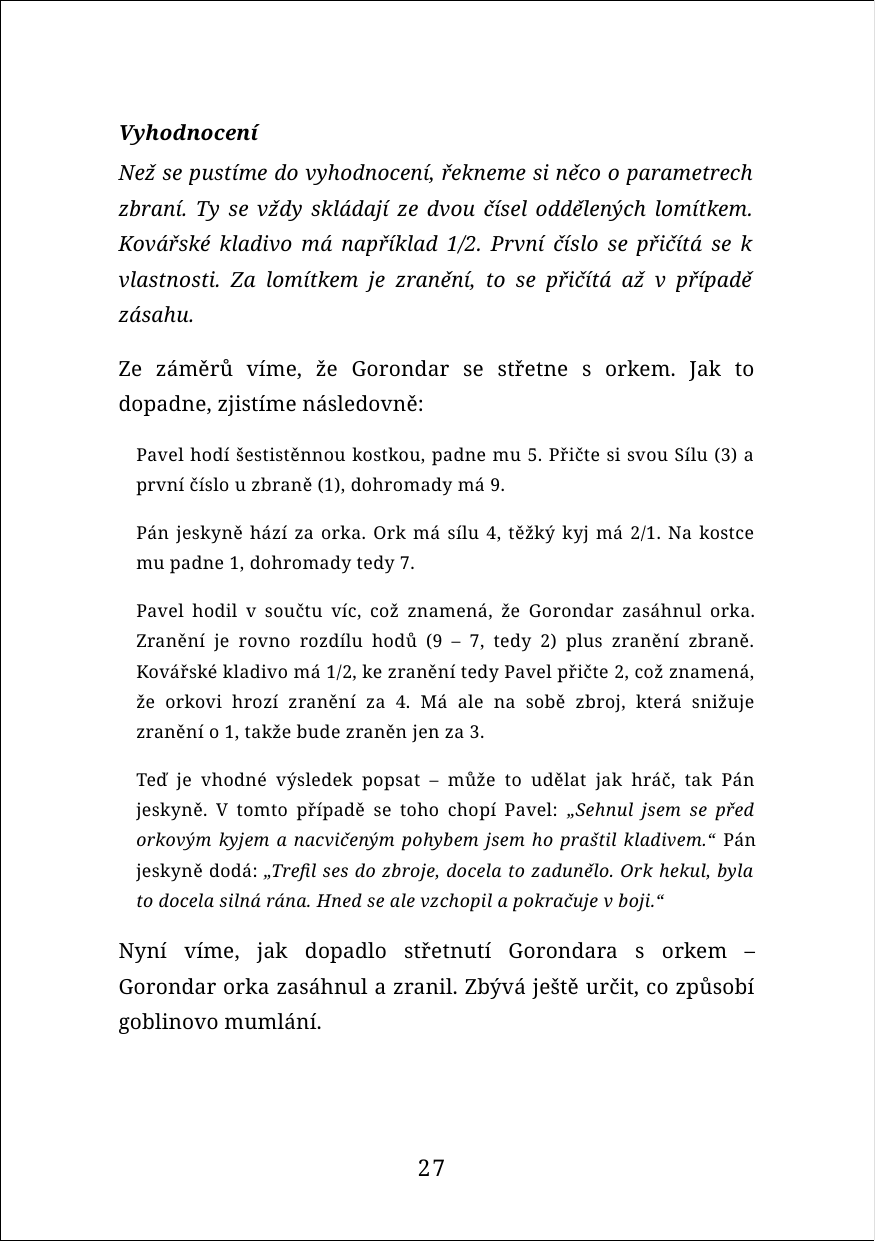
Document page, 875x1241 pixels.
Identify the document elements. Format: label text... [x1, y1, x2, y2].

text Teď je vhodné výsledek popsat – může to udělat jak hráč, tak Pán jeskyně. V tomto případě se toho chopí Pavel: „Sehnul jsem se před orkovým kyjem a nacvičeným pohybem jsem ho praštil kladivem.“ Pán jeskyně dodá: „Trefil ses do zbroje, docela to zadunělo. Ork hekul, byla to docela silná rána. Hned se ale vzchopil a pokračuje v boji.“ [136, 767, 756, 912]
subtitle Vyhodnocení [118, 118, 756, 147]
text Pavel hodí šestistěnnou kostkou, padne mu 5. Přičte si svou Sílu (3) a první číslo u zbraně (1), dohromady má 9. [136, 442, 756, 497]
text Ze záměrů víme, že Gorondar se střetne s orkem. Jak to dopadne, zjistíme následovně: [118, 354, 756, 418]
text Pavel hodil v součtu víc, což znamená, že Gorondar zasáhnul orka. Zranění je rovno rozdílu hodů (9 – 7, tedy 2) plus zranění zbraně. Kovářské kladivo má 1/2, ke zranění tedy Pavel přičte 2, což znamená, že orkovi hrozí zranění za 4. Má ale na sobě zbroj, která snižuje zranění o 1, takže bude zraněn jen za 3. [136, 599, 756, 744]
text Než se pustíme do vyhodnocení, řekneme si něco o parametrech zbraní. Ty se vždy skládají ze dvou čísel oddělených lomítkem. Kovářské kladivo má například 1/2. První číslo se přičítá se k vlastnosti. Za lomítkem je zranění, to se přičítá až v případě zásahu. [118, 158, 756, 329]
text Pán jeskyně hází za orka. Ork má sílu 4, těžký kyj má 2/1. Na kostce mu padne 1, dohromady tedy 7. [136, 521, 756, 575]
text Nyní víme, jak dopadlo střetnutí Gorondara s orkem – Gorondar orka zasáhnul a zranil. Zbývá ještě určit, co způsobí goblinovo mumlání. [118, 936, 756, 1036]
